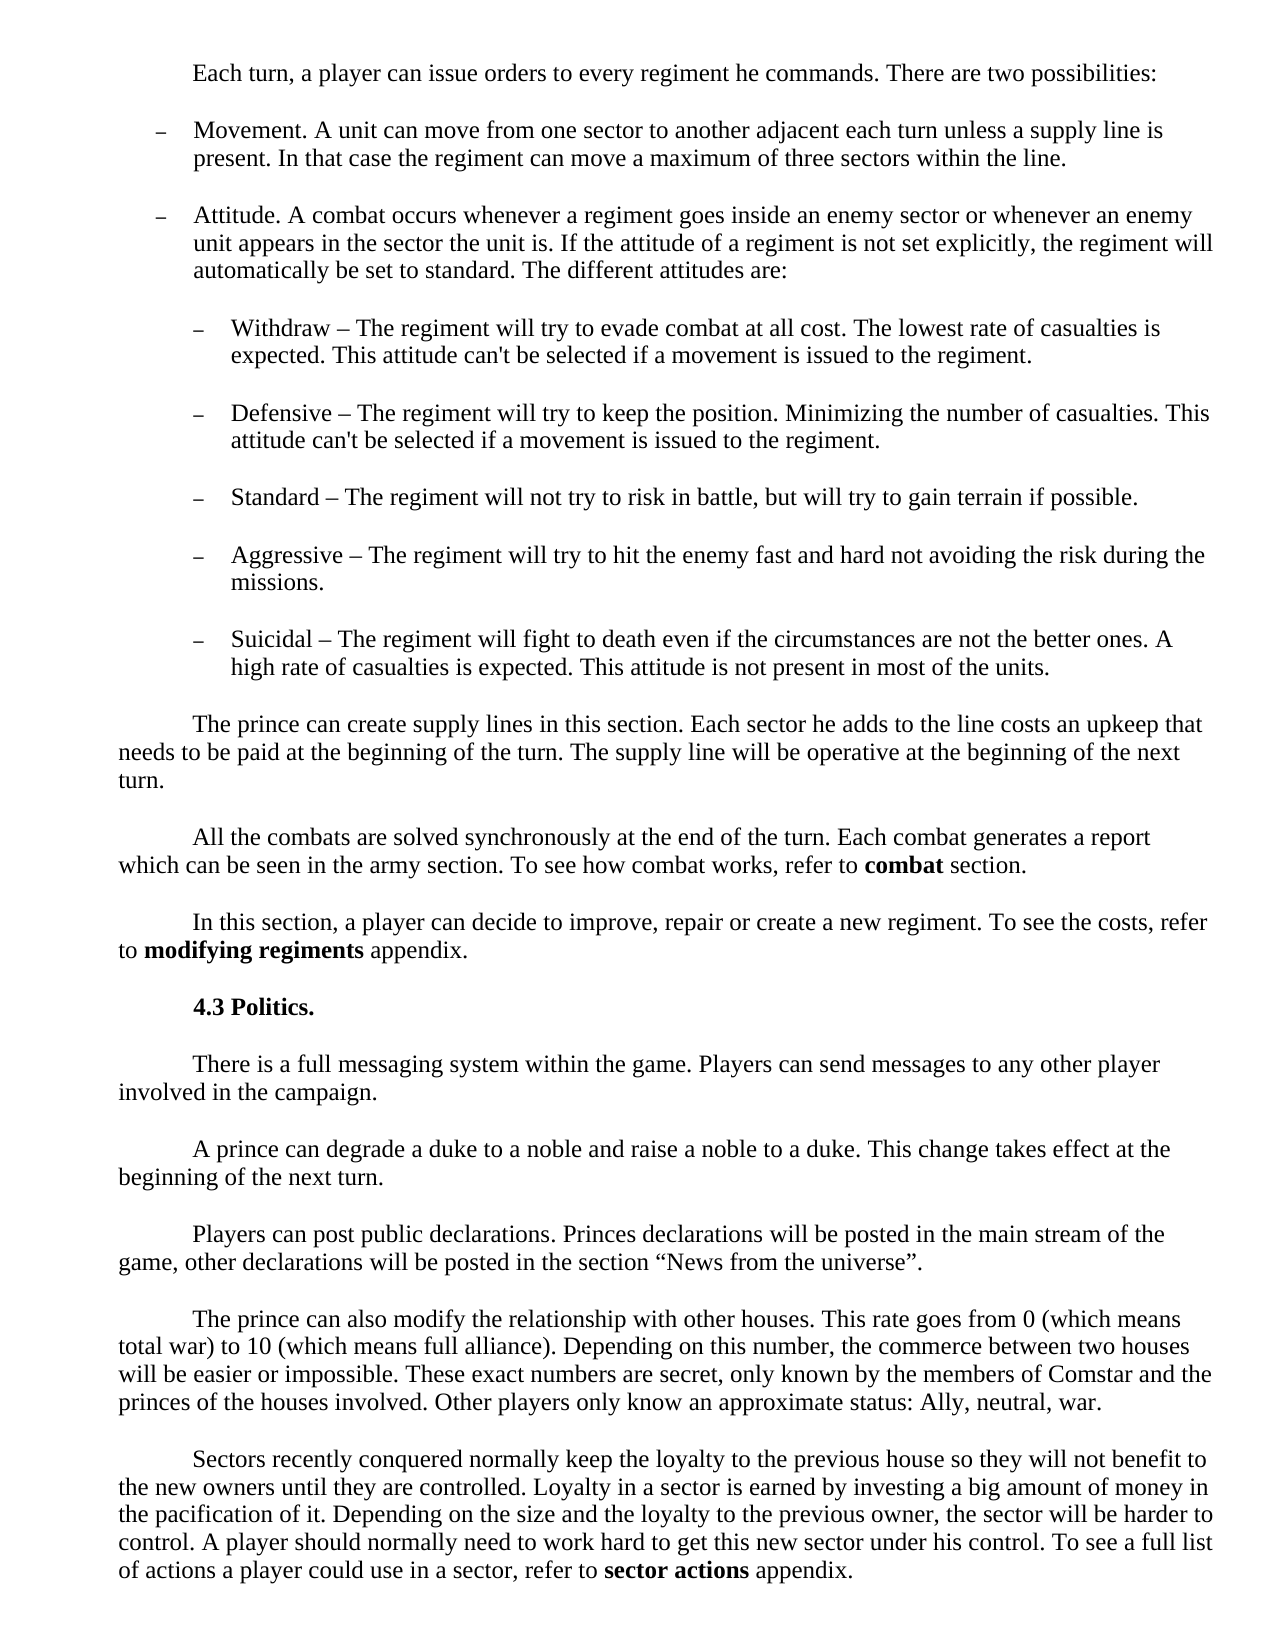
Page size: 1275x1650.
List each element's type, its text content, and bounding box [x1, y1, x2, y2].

text Each turn, a player can issue orders to every regiment he commands. There are two possibilities: [118, 59, 1216, 87]
text The prince can also modify the relationship with other houses. This rate goes from 0 (which means total war) to 10 (which means full alliance). Depending on this number, the commerce between two houses will be easier or impossible. These exact numbers are secret, only known by the members of Comstar and the princes of the houses involved. Other players only know an approximate status: Ally, neutral, war. [118, 1305, 1216, 1416]
text In this section, a player can decide to improve, repair or create a new regiment. To see the costs, refer to modifying regiments appendix. [118, 908, 1216, 963]
text Players can post public declarations. Princes declarations will be posted in the main stream of the game, other declarations will be posted in the section “News from the universe”. [118, 1220, 1216, 1275]
list Standard – The regiment will not try to risk in battle, but will try to gain terrain if possible. [193, 483, 1216, 511]
text All the combats are solved synchronously at the end of the turn. Each combat generates a report which can be seen in the army section. To see how combat works, refer to combat section. [118, 823, 1216, 878]
list Attitude. A combat occurs whenever a regiment goes inside an enemy sector or whenever an enemy unit appears in the sector the unit is. If the attitude of a regiment is not set explicitly, the regiment will automatically be set to standard. The different attitudes are: [156, 201, 1216, 284]
list Politics. [193, 993, 1216, 1021]
text The prince can create supply lines in this section. Each sector he adds to the line costs an upkeep that needs to be paid at the beginning of the turn. The supply line will be operative at the beginning of the next turn. [118, 711, 1216, 794]
text A prince can degrade a duke to a noble and raise a noble to a duke. This change takes effect at the beginning of the next turn. [118, 1135, 1216, 1190]
text There is a full messaging system within the game. Players can send messages to any other player involved in the campaign. [118, 1050, 1216, 1106]
list Withdraw – The regiment will try to evade combat at all cost. The lowest rate of casualties is expected. This attitude can't be selected if a movement is issued to the regiment. [193, 314, 1216, 369]
list Movement. A unit can move from one sector to another adjacent each turn unless a supply line is present. In that case the regiment can move a maximum of three sectors within the line. [156, 116, 1216, 172]
text Sectors recently conquered normally keep the loyalty to the previous house so they will not benefit to the new owners until they are controlled. Loyalty in a sector is earned by investing a big amount of money in the pacification of it. Depending on the size and the loyalty to the previous owner, the sector will be harder to control. A player should normally need to work hard to get this new sector under his control. To see a full list of actions a player could use in a sector, refer to sector actions appendix. [118, 1445, 1216, 1584]
list Suicidal – The regiment will fight to death even if the circumstances are not the better ones. A high rate of casualties is expected. This attitude is not present in most of the units. [193, 626, 1216, 681]
list Aggressive – The regiment will try to hit the enemy fast and hard not avoiding the risk during the missions. [193, 541, 1216, 596]
list Defensive – The regiment will try to keep the position. Minimizing the number of casualties. This attitude can't be selected if a movement is issued to the regiment. [193, 399, 1216, 454]
